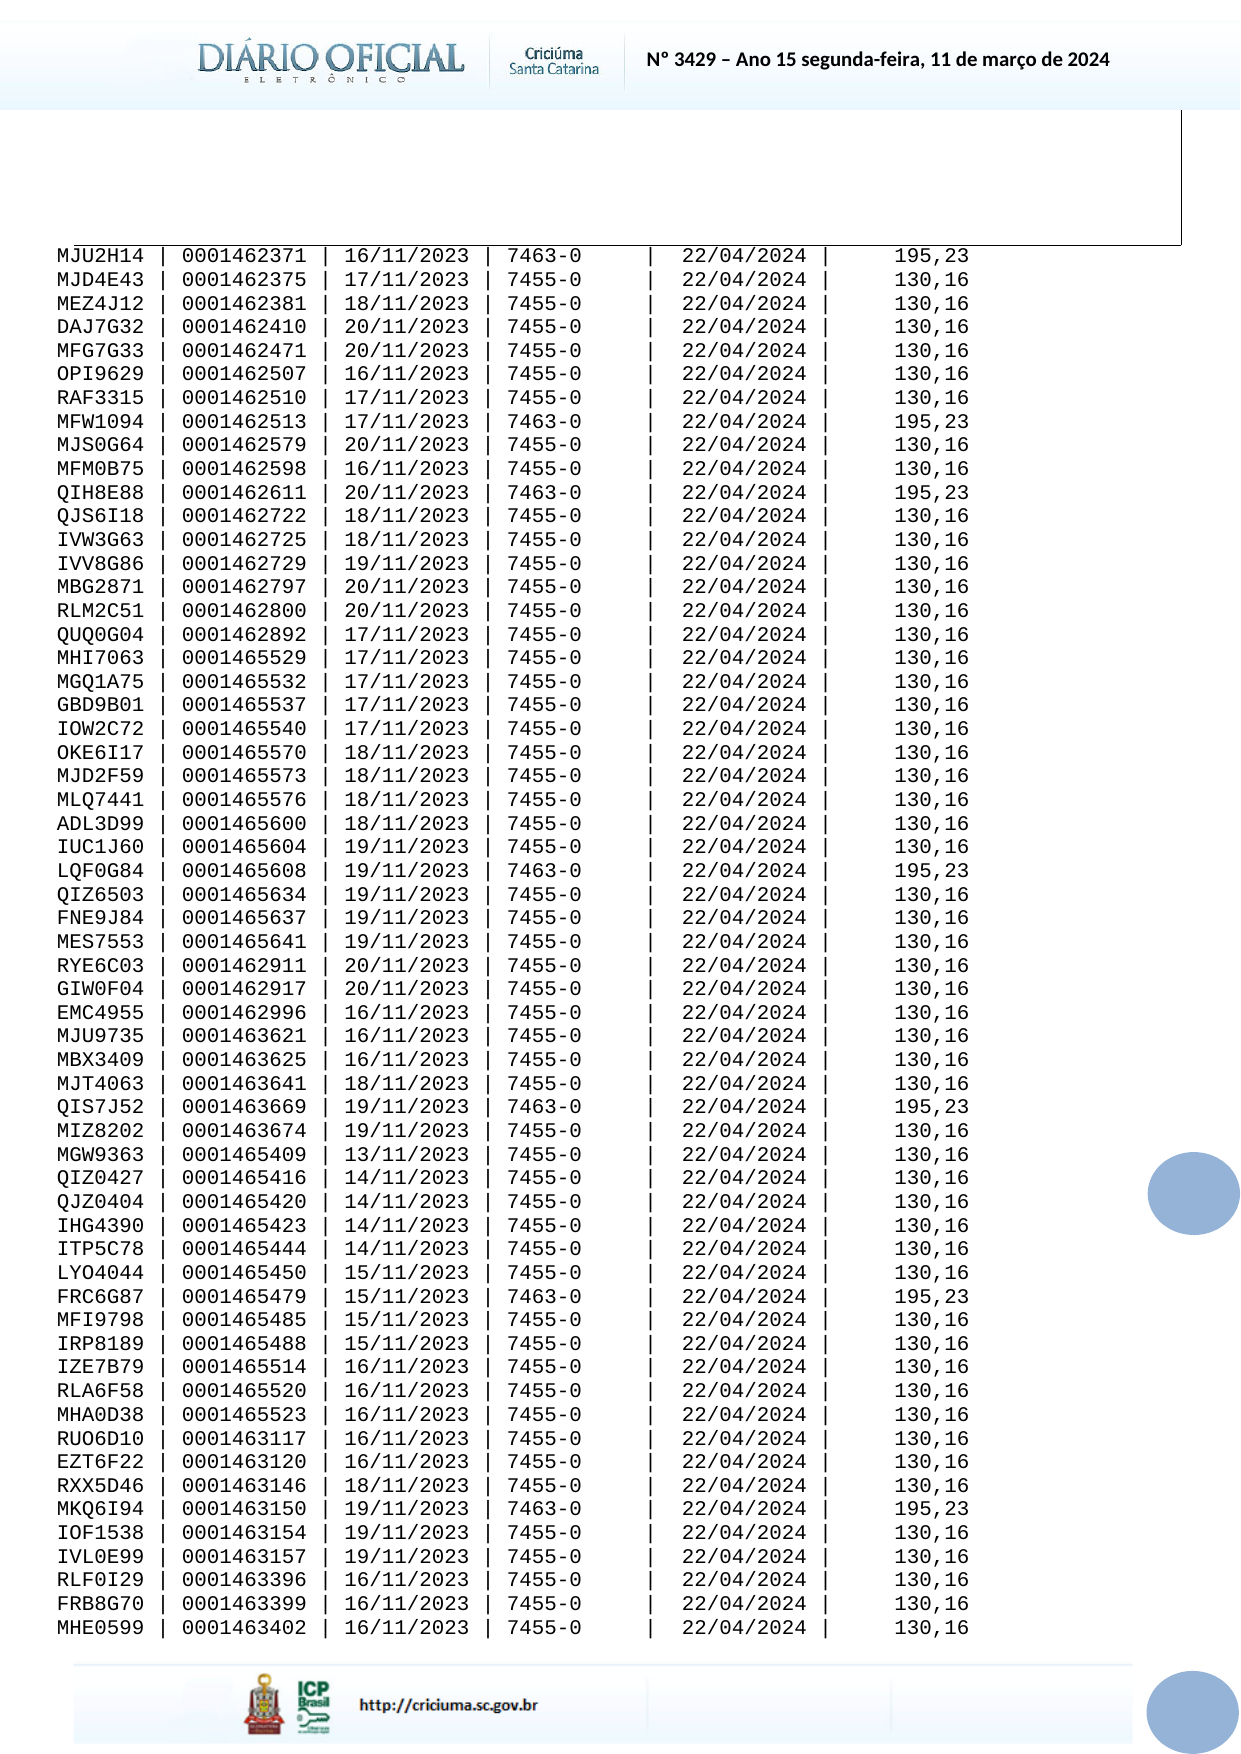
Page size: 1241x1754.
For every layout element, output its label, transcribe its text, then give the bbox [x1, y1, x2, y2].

text MBG2871 | 0001462797 | 20/11/2023 | 7455-0 | 22/04/2024 | 130,16 [44, 576, 1181, 600]
text MHI7063 | 0001465529 | 17/11/2023 | 7455-0 | 22/04/2024 | 130,16 [44, 647, 1181, 671]
text MHA0D38 | 0001465523 | 16/11/2023 | 7455-0 | 22/04/2024 | 130,16 [44, 1404, 1181, 1427]
text QIZ6503 | 0001465634 | 19/11/2023 | 7455-0 | 22/04/2024 | 130,16 [44, 884, 1181, 907]
text OKE6I17 | 0001465570 | 18/11/2023 | 7455-0 | 22/04/2024 | 130,16 [44, 742, 1181, 765]
text MEZ4J12 | 0001462381 | 18/11/2023 | 7455-0 | 22/04/2024 | 130,16 [44, 292, 1181, 316]
text FRB8G70 | 0001463399 | 16/11/2023 | 7455-0 | 22/04/2024 | 130,16 [44, 1593, 1181, 1617]
text IOF1538 | 0001463154 | 19/11/2023 | 7455-0 | 22/04/2024 | 130,16 [44, 1522, 1181, 1546]
text QIS7J52 | 0001463669 | 19/11/2023 | 7463-0 | 22/04/2024 | 195,23 [44, 1096, 1181, 1120]
text RLF0I29 | 0001463396 | 16/11/2023 | 7455-0 | 22/04/2024 | 130,16 [44, 1569, 1181, 1593]
text IRP8189 | 0001465488 | 15/11/2023 | 7455-0 | 22/04/2024 | 130,16 [44, 1333, 1181, 1357]
text GIW0F04 | 0001462917 | 20/11/2023 | 7455-0 | 22/04/2024 | 130,16 [44, 978, 1181, 1002]
text MJU9735 | 0001463621 | 16/11/2023 | 7455-0 | 22/04/2024 | 130,16 [44, 1026, 1181, 1049]
text ITP5C78 | 0001465444 | 14/11/2023 | 7455-0 | 22/04/2024 | 130,16 [44, 1238, 1181, 1262]
text MHE0599 | 0001463402 | 16/11/2023 | 7455-0 | 22/04/2024 | 130,16 [44, 1617, 1181, 1640]
text IVL0E99 | 0001463157 | 19/11/2023 | 7455-0 | 22/04/2024 | 130,16 [44, 1546, 1181, 1569]
text MFG7G33 | 0001462471 | 20/11/2023 | 7455-0 | 22/04/2024 | 130,16 [44, 340, 1181, 363]
text QJZ0404 | 0001465420 | 14/11/2023 | 7455-0 | 22/04/2024 | 130,16 [44, 1191, 1153, 1215]
text RYE6C03 | 0001462911 | 20/11/2023 | 7455-0 | 22/04/2024 | 130,16 [44, 954, 1181, 978]
text RAF3315 | 0001462510 | 17/11/2023 | 7455-0 | 22/04/2024 | 130,16 [44, 387, 1181, 411]
text MLQ7441 | 0001465576 | 18/11/2023 | 7455-0 | 22/04/2024 | 130,16 [44, 789, 1181, 813]
text IOW2C72 | 0001465540 | 17/11/2023 | 7455-0 | 22/04/2024 | 130,16 [44, 718, 1181, 742]
text MFW1094 | 0001462513 | 17/11/2023 | 7463-0 | 22/04/2024 | 195,23 [44, 411, 1181, 434]
text MJD2F59 | 0001465573 | 18/11/2023 | 7455-0 | 22/04/2024 | 130,16 [44, 765, 1181, 789]
text QIZ0427 | 0001465416 | 14/11/2023 | 7455-0 | 22/04/2024 | 130,16 [44, 1167, 1157, 1191]
text QJS6I18 | 0001462722 | 18/11/2023 | 7455-0 | 22/04/2024 | 130,16 [44, 505, 1181, 529]
text MJD4E43 | 0001462375 | 17/11/2023 | 7455-0 | 22/04/2024 | 130,16 [44, 269, 1181, 292]
text MFI9798 | 0001465485 | 15/11/2023 | 7455-0 | 22/04/2024 | 130,16 [44, 1309, 1181, 1333]
text ADL3D99 | 0001465600 | 18/11/2023 | 7455-0 | 22/04/2024 | 130,16 [44, 813, 1181, 836]
text FNE9J84 | 0001465637 | 19/11/2023 | 7455-0 | 22/04/2024 | 130,16 [44, 907, 1181, 931]
text RXX5D46 | 0001463146 | 18/11/2023 | 7455-0 | 22/04/2024 | 130,16 [44, 1475, 1181, 1498]
text DAJ7G32 | 0001462410 | 20/11/2023 | 7455-0 | 22/04/2024 | 130,16 [44, 316, 1181, 340]
text IVV8G86 | 0001462729 | 19/11/2023 | 7455-0 | 22/04/2024 | 130,16 [44, 553, 1181, 576]
text IHG4390 | 0001465423 | 14/11/2023 | 7455-0 | 22/04/2024 | 130,16 [44, 1215, 1181, 1238]
text MFM0B75 | 0001462598 | 16/11/2023 | 7455-0 | 22/04/2024 | 130,16 [44, 458, 1181, 482]
text EZT6F22 | 0001463120 | 16/11/2023 | 7455-0 | 22/04/2024 | 130,16 [44, 1451, 1181, 1475]
text MJT4063 | 0001463641 | 18/11/2023 | 7455-0 | 22/04/2024 | 130,16 [44, 1073, 1181, 1096]
text GBD9B01 | 0001465537 | 17/11/2023 | 7455-0 | 22/04/2024 | 130,16 [44, 694, 1181, 718]
text RLA6F58 | 0001465520 | 16/11/2023 | 7455-0 | 22/04/2024 | 130,16 [44, 1380, 1181, 1404]
text LYO4044 | 0001465450 | 15/11/2023 | 7455-0 | 22/04/2024 | 130,16 [44, 1262, 1181, 1286]
text IUC1J60 | 0001465604 | 19/11/2023 | 7455-0 | 22/04/2024 | 130,16 [44, 836, 1181, 860]
text MIZ8202 | 0001463674 | 19/11/2023 | 7455-0 | 22/04/2024 | 130,16 [44, 1120, 1181, 1144]
text MKQ6I94 | 0001463150 | 19/11/2023 | 7463-0 | 22/04/2024 | 195,23 [44, 1498, 1181, 1522]
text QUQ0G04 | 0001462892 | 17/11/2023 | 7455-0 | 22/04/2024 | 130,16 [44, 623, 1181, 647]
text EMC4955 | 0001462996 | 16/11/2023 | 7455-0 | 22/04/2024 | 130,16 [44, 1002, 1181, 1026]
text FRC6G87 | 0001465479 | 15/11/2023 | 7463-0 | 22/04/2024 | 195,23 [44, 1286, 1181, 1309]
text MGQ1A75 | 0001465532 | 17/11/2023 | 7455-0 | 22/04/2024 | 130,16 [44, 671, 1181, 694]
text IVW3G63 | 0001462725 | 18/11/2023 | 7455-0 | 22/04/2024 | 130,16 [44, 529, 1181, 553]
text MES7553 | 0001465641 | 19/11/2023 | 7455-0 | 22/04/2024 | 130,16 [44, 931, 1181, 954]
text RLM2C51 | 0001462800 | 20/11/2023 | 7455-0 | 22/04/2024 | 130,16 [44, 600, 1181, 623]
text QIH8E88 | 0001462611 | 20/11/2023 | 7463-0 | 22/04/2024 | 195,23 [44, 482, 1181, 505]
text MGW9363 | 0001465409 | 13/11/2023 | 7455-0 | 22/04/2024 | 130,16 [44, 1144, 1181, 1167]
text LQF0G84 | 0001465608 | 19/11/2023 | 7463-0 | 22/04/2024 | 195,23 [44, 860, 1181, 884]
text MBX3409 | 0001463625 | 16/11/2023 | 7455-0 | 22/04/2024 | 130,16 [44, 1049, 1181, 1073]
text RUO6D10 | 0001463117 | 16/11/2023 | 7455-0 | 22/04/2024 | 130,16 [44, 1427, 1181, 1451]
text OPI9629 | 0001462507 | 16/11/2023 | 7455-0 | 22/04/2024 | 130,16 [44, 363, 1181, 387]
text MJS0G64 | 0001462579 | 20/11/2023 | 7455-0 | 22/04/2024 | 130,16 [44, 434, 1181, 458]
text MJU2H14 | 0001462371 | 16/11/2023 | 7463-0 | 22/04/2024 | 195,23 [44, 245, 1181, 269]
text IZE7B79 | 0001465514 | 16/11/2023 | 7455-0 | 22/04/2024 | 130,16 [44, 1357, 1181, 1380]
